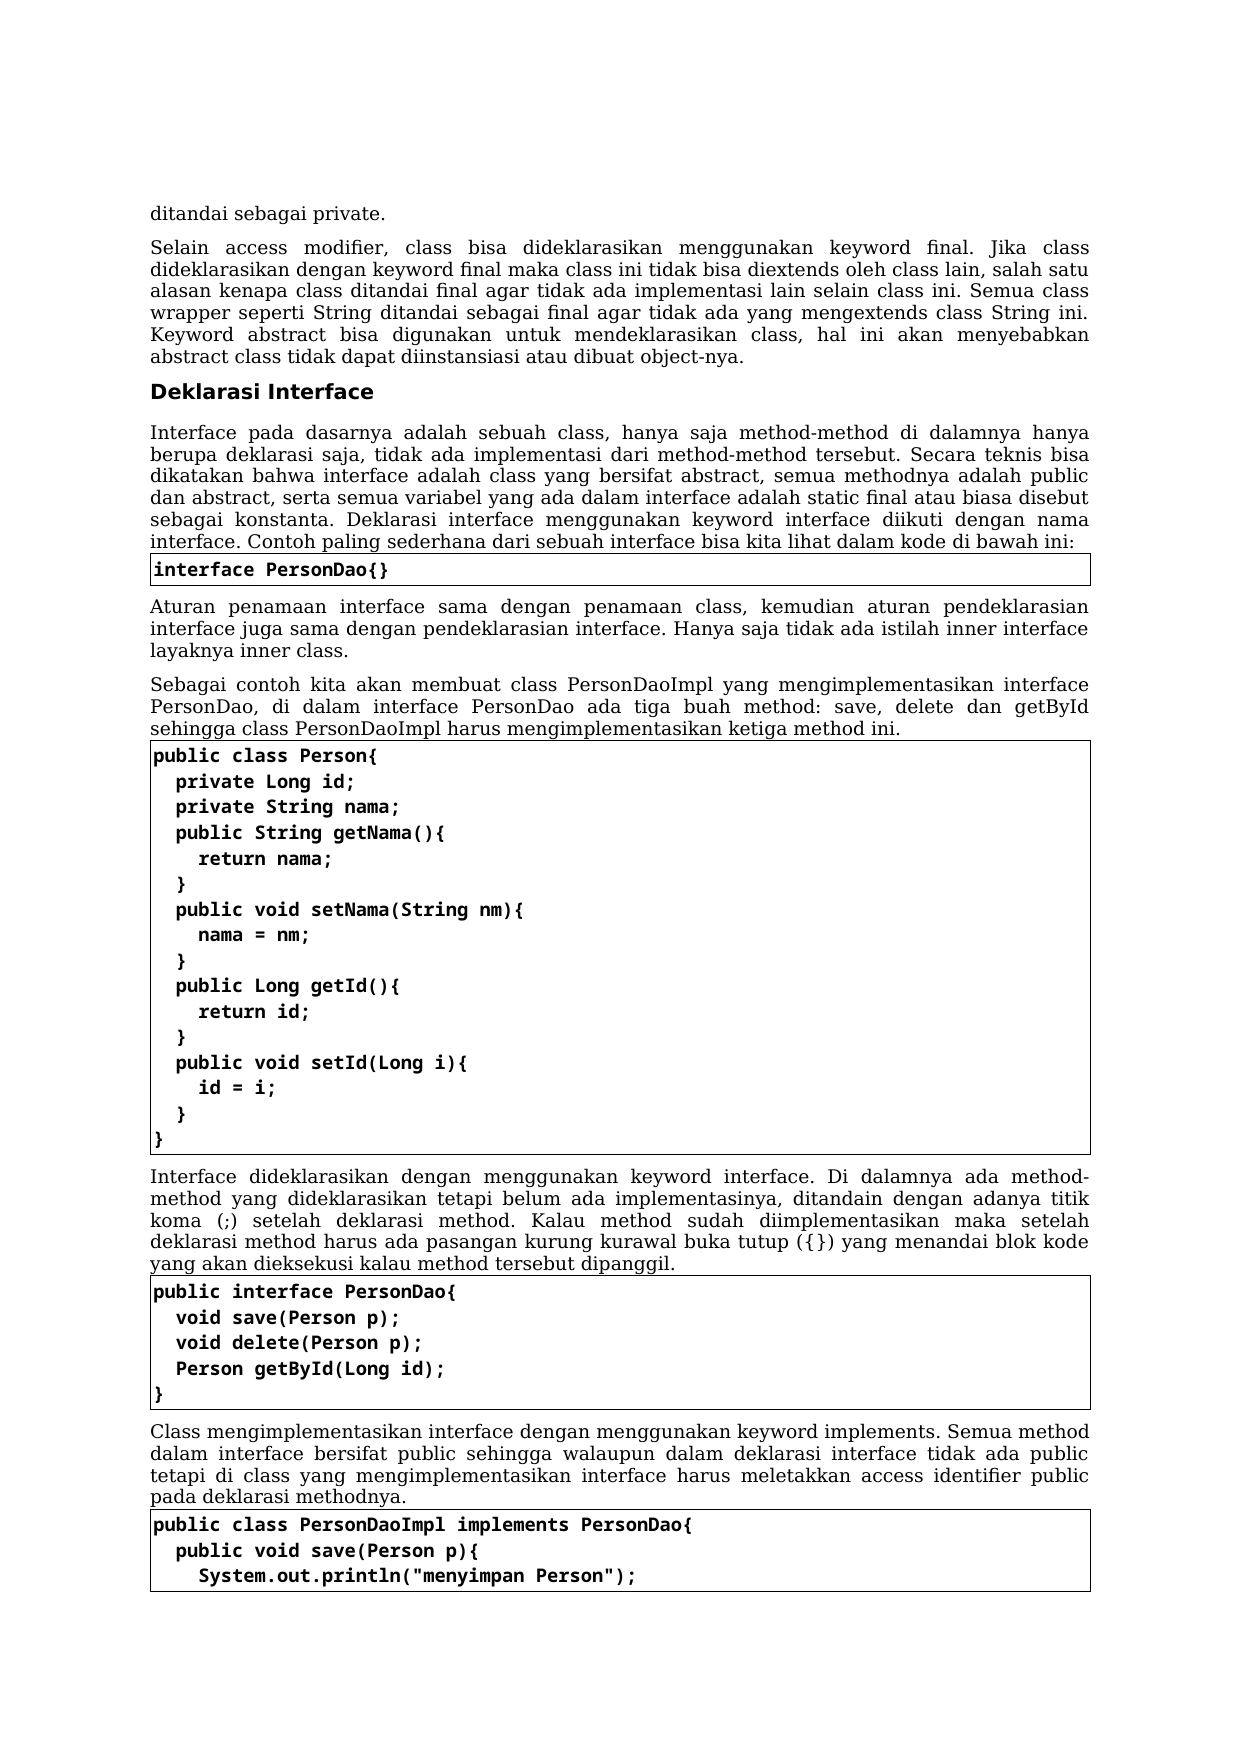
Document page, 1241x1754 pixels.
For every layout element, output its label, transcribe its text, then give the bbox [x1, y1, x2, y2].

text public void setId(Long i){ [151, 1046, 1090, 1071]
text public String getNama(){ [151, 816, 1090, 842]
text public interface PersonDao{ [151, 1276, 1090, 1301]
text return id; [151, 995, 1090, 1020]
text } [151, 1097, 1090, 1122]
subtitle Deklarasi Interface [150, 380, 1091, 404]
text public void save(Person p){ [151, 1534, 1090, 1559]
text public Long getId(){ [151, 969, 1090, 995]
text public class PersonDaoImpl implements PersonDao{ [151, 1510, 1090, 1534]
text Person getById(Long id); [151, 1352, 1090, 1377]
text } [151, 1020, 1090, 1046]
text } [151, 1377, 1090, 1409]
text } [151, 1122, 1090, 1154]
text System.out.println("menyimpan Person"); [151, 1559, 1090, 1591]
text id = i; [151, 1071, 1090, 1097]
text public void setNama(String nm){ [151, 893, 1090, 918]
text Interface dideklarasikan dengan menggunakan keyword interface. Di dalamnya ada method-method yang dideklarasikan tetapi belum ada implementasinya, ditandain dengan adanya titik koma (;) setelah deklarasi method. Kalau method sudah diimplementasikan maka setelah deklarasi method harus ada pasangan kurung kurawal buka tutup ({}) yang menandai blok kode yang akan dieksekusi kalau method tersebut dipanggil. [150, 1166, 1091, 1275]
text void delete(Person p); [151, 1326, 1090, 1352]
text Selain access modifier, class bisa dideklarasikan menggunakan keyword final. Jika class dideklarasikan dengan keyword final maka class ini tidak bisa diextends oleh class lain, salah satu alasan kenapa class ditandai final agar tidak ada implementasi lain selain class ini. Semua class wrapper seperti String ditandai sebagai final agar tidak ada yang mengextends class String ini. Keyword abstract bisa digunakan untuk mendeklarasikan class, hal ini akan menyebabkan abstract class tidak dapat diinstansiasi atau dibuat object-nya. [150, 237, 1091, 368]
text } [151, 867, 1090, 893]
text Class mengimplementasikan interface dengan menggunakan keyword implements. Semua method dalam interface bersifat public sehingga walaupun dalam deklarasi interface tidak ada public tetapi di class yang mengimplementasikan interface harus meletakkan access identifier public pada deklarasi methodnya. [150, 1421, 1091, 1508]
text nama = nm; [151, 918, 1090, 944]
text interface PersonDao{} [151, 554, 1090, 585]
text private Long id; [151, 765, 1090, 791]
text return nama; [151, 842, 1090, 867]
text Aturan penamaan interface sama dengan penamaan class, kemudian aturan pendeklarasian interface juga sama dengan pendeklarasian interface. Hanya saja tidak ada istilah inner interface layaknya inner class. [150, 597, 1091, 662]
text void save(Person p); [151, 1301, 1090, 1326]
text ditandai sebagai private. [150, 203, 1091, 225]
text private String nama; [151, 791, 1090, 816]
text Interface pada dasarnya adalah sebuah class, hanya saja method-method di dalamnya hanya berupa deklarasi saja, tidak ada implementasi dari method-method tersebut. Secara teknis bisa dikatakan bahwa interface adalah class yang bersifat abstract, semua methodnya adalah public dan abstract, serta semua variabel yang ada dalam interface adalah static final atau biasa disebut sebagai konstanta. Deklarasi interface menggunakan keyword interface diikuti dengan nama interface. Contoh paling sederhana dari sebuah interface bisa kita lihat dalam kode di bawah ini: [150, 422, 1091, 553]
text public class Person{ [151, 741, 1090, 765]
text Sebagai contoh kita akan membuat class PersonDaoImpl yang mengimplementasikan interface PersonDao, di dalam interface PersonDao ada tiga buah method: save, delete dan getById sehingga class PersonDaoImpl harus mengimplementasikan ketiga method ini. [150, 674, 1091, 739]
text } [151, 944, 1090, 969]
